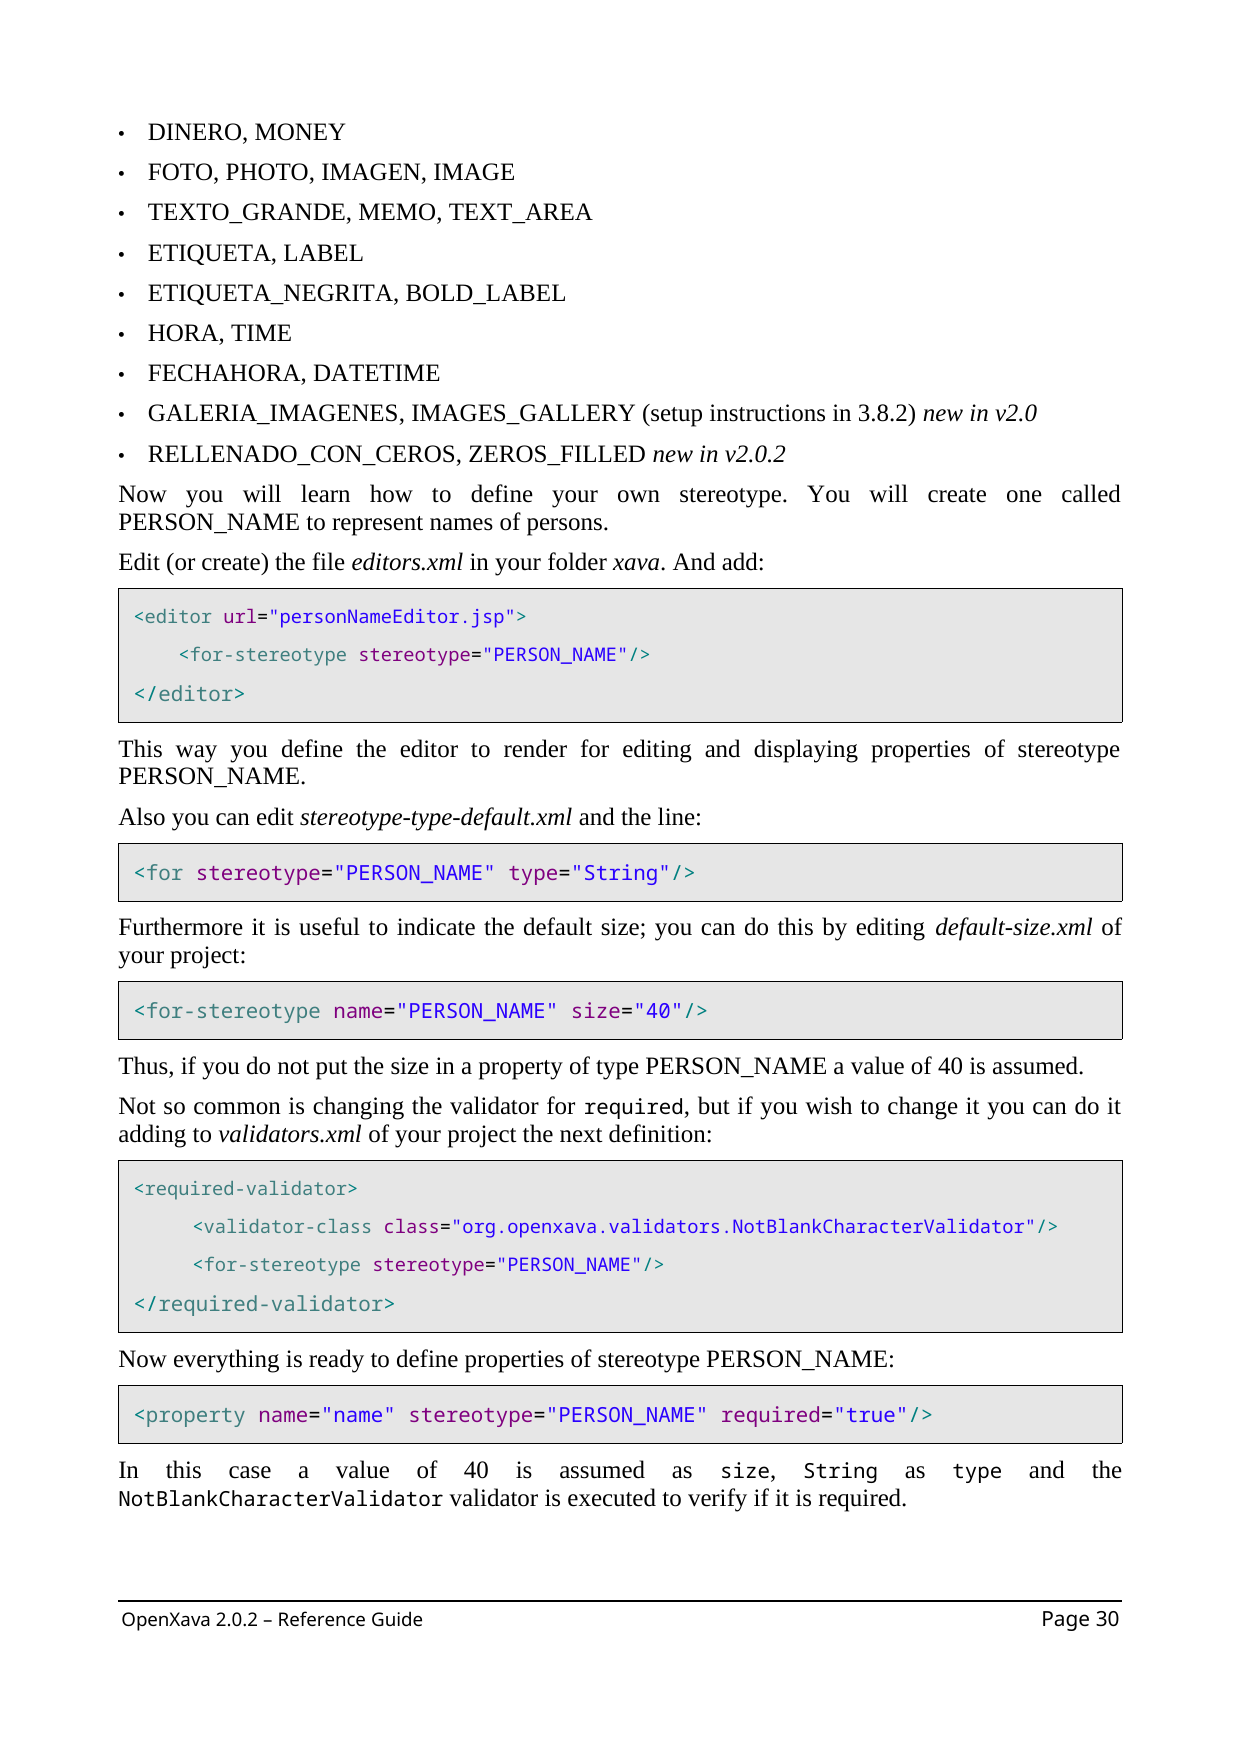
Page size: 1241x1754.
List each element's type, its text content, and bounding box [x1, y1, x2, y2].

text <editor url="personNameEditor.jsp"> [119, 589, 1122, 626]
text <property name="name" stereotype="PERSON_NAME" required="true"/> [119, 1386, 1122, 1443]
text <for-stereotype name="PERSON_NAME" size="40"/> [119, 982, 1122, 1039]
text <required-validator> [119, 1161, 1122, 1198]
text Edit (or create) the file editors.xml in your folder xava. And add: [118, 548, 1122, 576]
text </editor> [119, 664, 1122, 722]
text <validator-class class="org.openxava.validators.NotBlankCharacterValidator"/> [119, 1198, 1122, 1236]
list ETIQUETA, LABEL [118, 239, 1122, 266]
text This way you define the editor to render for editing and displaying properties of stereotype PERSON_NAME. [118, 735, 1122, 790]
text Thus, if you do not put the size in a property of type PERSON_NAME a value of 40 is assumed. [118, 1052, 1122, 1079]
text Now you will learn how to define your own stereotype. You will create one called PERSON_NAME to represent names of persons. [118, 480, 1122, 535]
list ETIQUETA_NEGRITA, BOLD_LABEL [118, 279, 1122, 307]
text In this case a value of 40 is assumed as size, String as type and the NotBlankCharacterValidator validator is executed to verify if it is required. [118, 1456, 1122, 1512]
text Furthermore it is useful to indicate the default size; you can do this by editing default-size.xml of your project: [118, 913, 1122, 969]
text </required-validator> [119, 1274, 1122, 1332]
list HORA, TIME [118, 319, 1122, 347]
list RELLENADO_CON_CEROS, ZEROS_FILLED new in v2.0.2 [118, 440, 1122, 467]
list DINERO, MONEY [118, 118, 1122, 146]
list FECHAHORA, DATETIME [118, 359, 1122, 387]
list TEXTO_GRANDE, MEMO, TEXT_AREA [118, 198, 1122, 226]
text Also you can edit stereotype-type-default.xml and the line: [118, 803, 1122, 830]
text Now everything is ready to define properties of stereotype PERSON_NAME: [118, 1345, 1122, 1373]
text <for stereotype="PERSON_NAME" type="String"/> [119, 844, 1122, 901]
text <for-stereotype stereotype="PERSON_NAME"/> [119, 1236, 1122, 1274]
text <for-stereotype stereotype="PERSON_NAME"/> [119, 626, 1122, 664]
list GALERIA_IMAGENES, IMAGES_GALLERY (setup instructions in 3.8.2) new in v2.0 [118, 399, 1122, 427]
text Not so common is changing the validator for required, but if you wish to change it you can do it adding to validators.xml of your project the next definition: [118, 1092, 1122, 1148]
list FOTO, PHOTO, IMAGEN, IMAGE [118, 158, 1122, 186]
